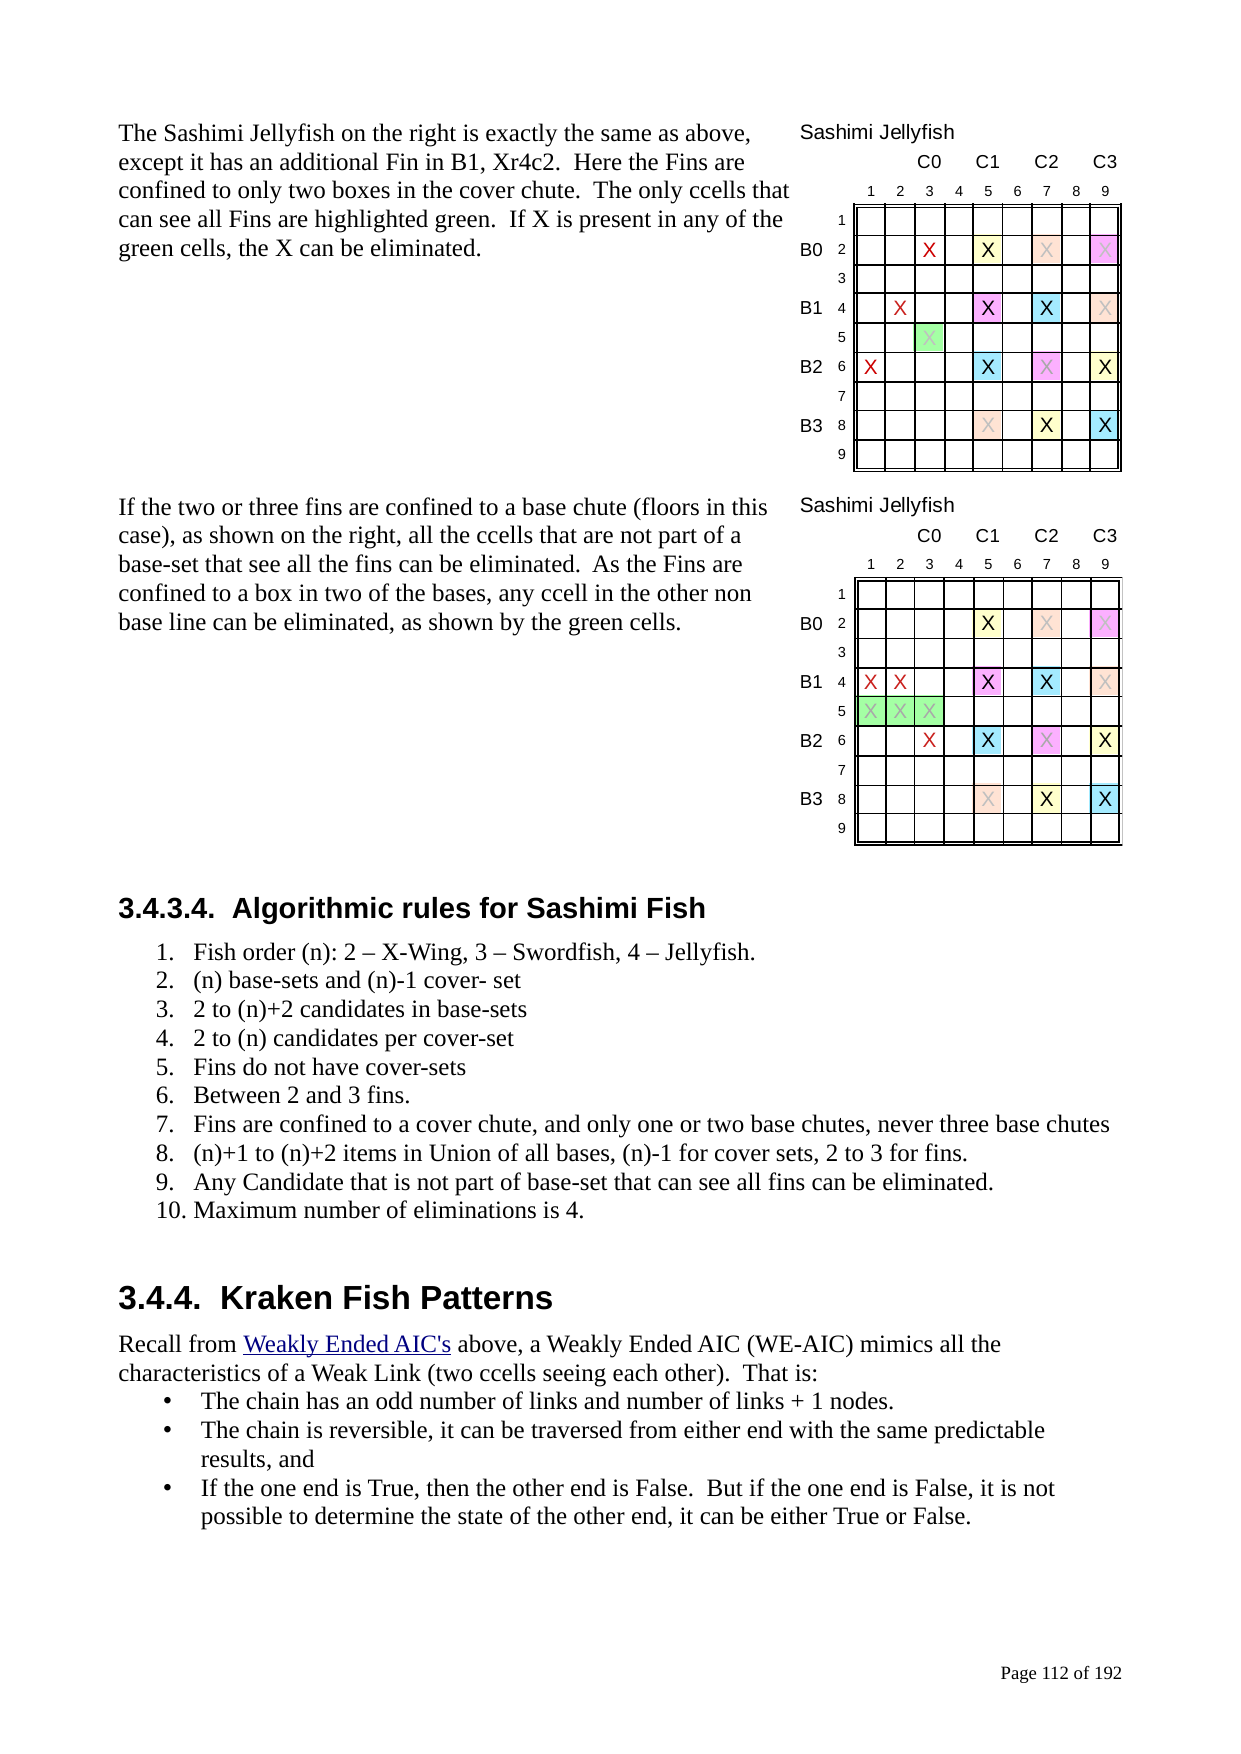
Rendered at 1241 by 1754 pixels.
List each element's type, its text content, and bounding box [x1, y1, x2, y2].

subtitle Kraken Fish Patterns [118, 1278, 1122, 1316]
list 2 to (n) candidates per cover-set [156, 1023, 1122, 1052]
text The Sashimi Jellyfish on the right is exactly the same as above, except it has an additional Fin in B1, Xr4c2. Here the Fins are confined to only two boxes in the cover chute. The only ccells that can see all Fins are highlighted green. If X is present in any of the green cells, the X can be eliminated. [118, 118, 1122, 262]
list (n) base-sets and (n)-1 cover- set [156, 965, 1122, 994]
list Between 2 and 3 fins. [156, 1080, 1122, 1109]
list The chain is reversible, it can be traversed from either end with the same predictable results, and [163, 1415, 1122, 1473]
text Recall from Weakly Ended AIC's above, a Weakly Ended AIC (WE-AIC) mimics all the characteristics of a Weak Link (two ccells seeing each other). That is: [118, 1329, 1122, 1386]
list Fins do not have cover-sets [156, 1052, 1122, 1080]
list Fish order (n): 2 – X-Wing, 3 – Swordfish, 4 – Jellyfish. [156, 937, 1122, 965]
list (n)+1 to (n)+2 items in Union of all bases, (n)-1 for cover sets, 2 to 3 for fins. [156, 1138, 1122, 1167]
list Fins are confined to a cover chute, and only one or two base chutes, never three base chutes [156, 1109, 1122, 1138]
list Any Candidate that is not part of base-set that can see all fins can be eliminated. [156, 1167, 1122, 1195]
subtitle Algorithmic rules for Sashimi Fish [118, 891, 1122, 924]
list Maximum number of eliminations is 4. [156, 1195, 1122, 1224]
text If the two or three fins are confined to a base chute (floors in this case), as shown on the right, all the ccells that are not part of a base-set that see all the fins can be eliminated. As the Fins are confined to a box in two of the bases, any ccell in the other non base line can be eliminated, as shown by the green cells. [118, 492, 1122, 636]
list 2 to (n)+2 candidates in base-sets [156, 994, 1122, 1023]
list The chain has an odd number of links and number of links + 1 nodes. [163, 1386, 1122, 1415]
list If the one end is True, then the other end is False. But if the one end is False, it is not possible to determine the state of the other end, it can be either True or False. [163, 1473, 1122, 1530]
